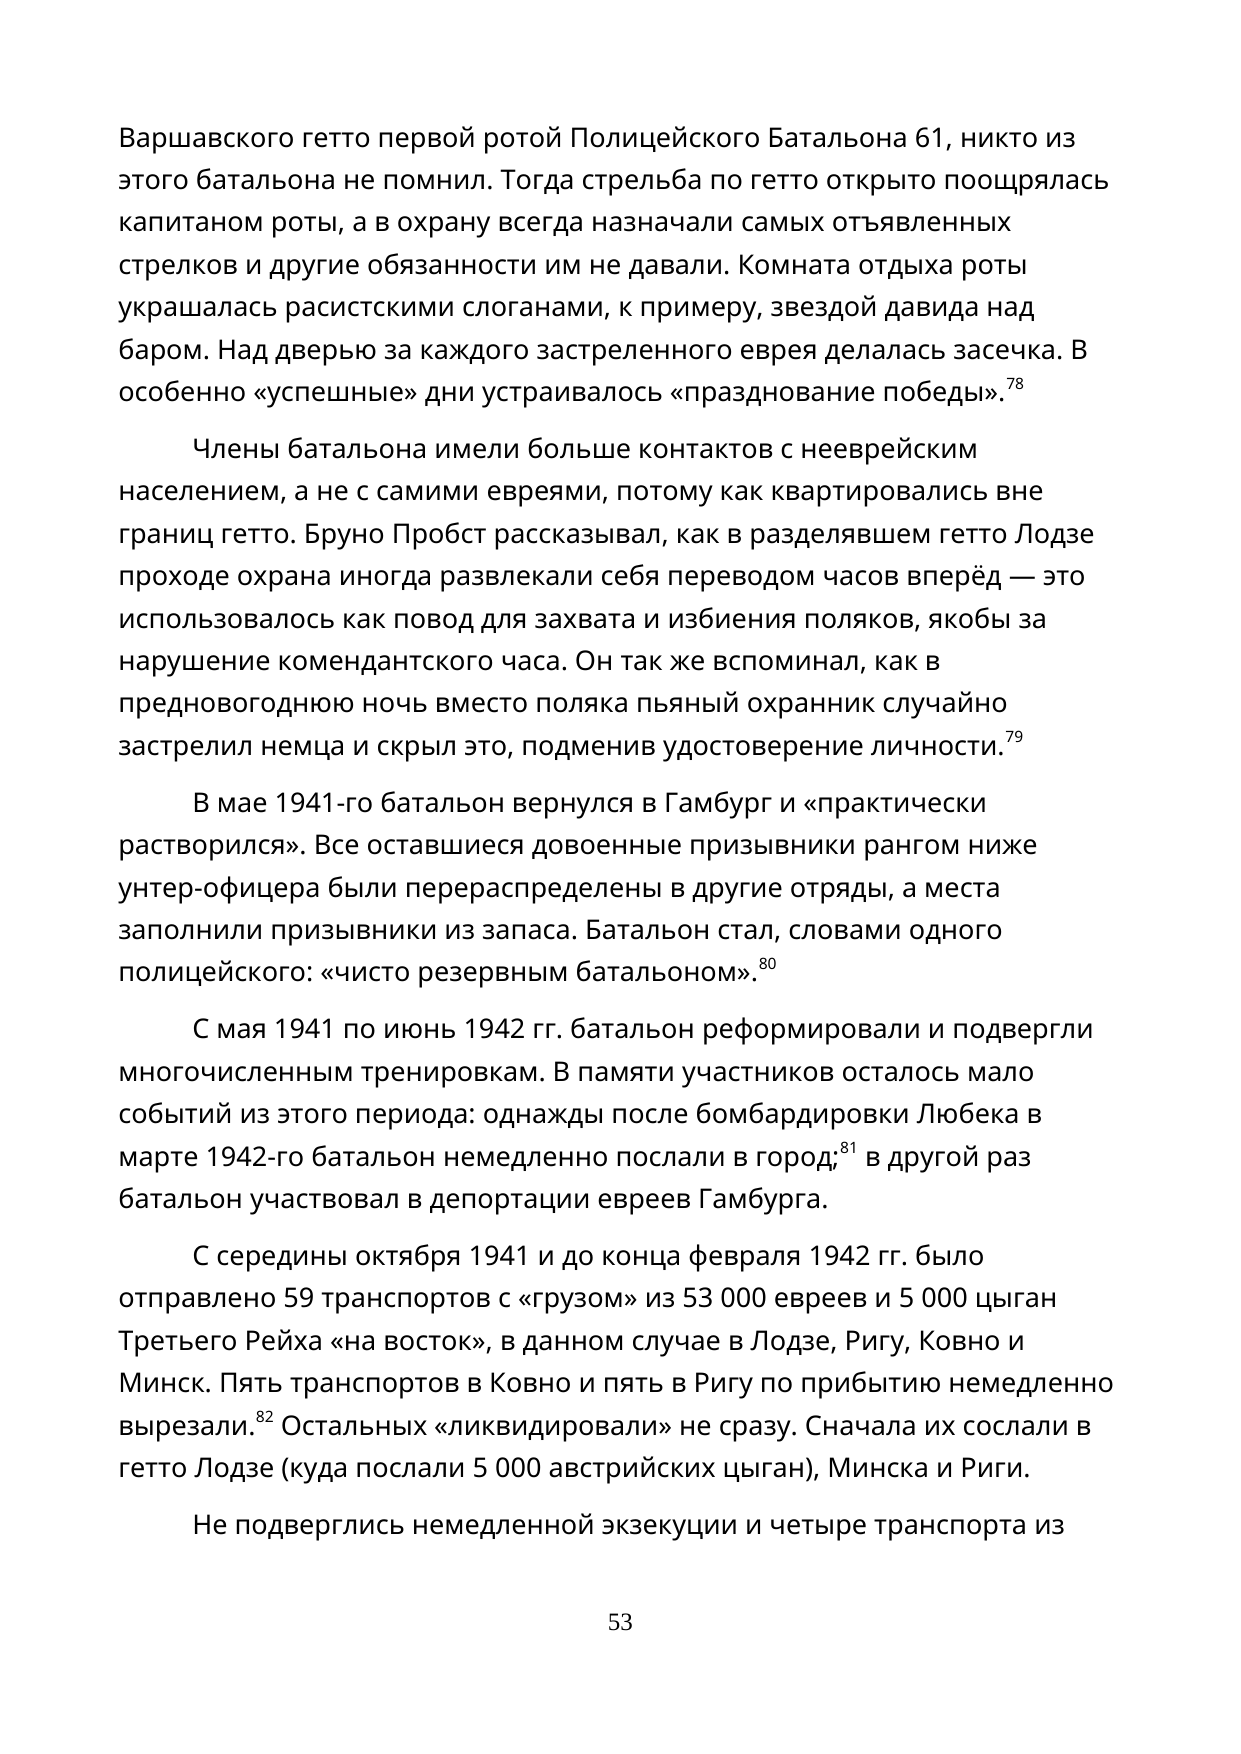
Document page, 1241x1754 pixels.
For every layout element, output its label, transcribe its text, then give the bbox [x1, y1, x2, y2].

text Не подверглись немедленной экзекуции и четыре транспорта из [118, 1505, 1122, 1542]
text С мая 1941 по июнь 1942 гг. батальон реформировали и подвергли многочисленным тренировкам. В памяти участников осталось мало событий из этого периода: однажды после бомбардировки Любека в марте 1942-го батальон немедленно послали в город; в другой раз батальон участвовал в депортации евреев Гамбурга. [118, 1010, 1122, 1216]
text В мае 1941-го батальон вернулся в Гамбург и «практически растворился». Все оставшиеся довоенные призывники рангом ниже унтер-офицера были перераспределены в другие отряды, а места заполнили призывники из запаса. Батальон стал, словами одного полицейского: «чисто резервным батальоном». [118, 783, 1122, 990]
text С середины октября 1941 и до конца февраля 1942 гг. было отправлено 59 транспортов с «грузом» из 53 000 евреев и 5 000 цыган Третьего Рейха «на восток», в данном случае в Лодзе, Ригу, Ковно и Минск. Пять транспортов в Ковно и пять в Ригу по прибытию немедленно вырезали. Остальных «ликвидировали» не сразу. Сначала их сослали в гетто Лодзе (куда послали 5 000 австрийских цыган), Минска и Риги. [118, 1236, 1122, 1485]
text Варшавского гетто первой ротой Полицейского Батальона 61, никто из этого батальона не помнил. Тогда стрельба по гетто открыто поощрялась капитаном роты, а в охрану всегда назначали самых отъявленных стрелков и другие обязанности им не давали. Комната отдыха роты украшалась расистскими слоганами, к примеру, звездой давида над баром. Над дверью за каждого застреленного еврея делалась засечка. В особенно «успешные» дни устраивалось «празднование победы». [118, 118, 1122, 409]
text Члены батальона имели больше контактов с нееврейским населением, а не с самими евреями, потому как квартировались вне границ гетто. Бруно Пробст рассказывал, как в разделявшем гетто Лодзе проходе охрана иногда развлекали себя переводом часов вперёд — это использовалось как повод для захвата и избиения поляков, якобы за нарушение комендантского часа. Он так же вспоминал, как в предновогоднюю ночь вместо поляка пьяный охранник случайно застрелил немца и скрыл это, подменив удостоверение личности. [118, 429, 1122, 763]
